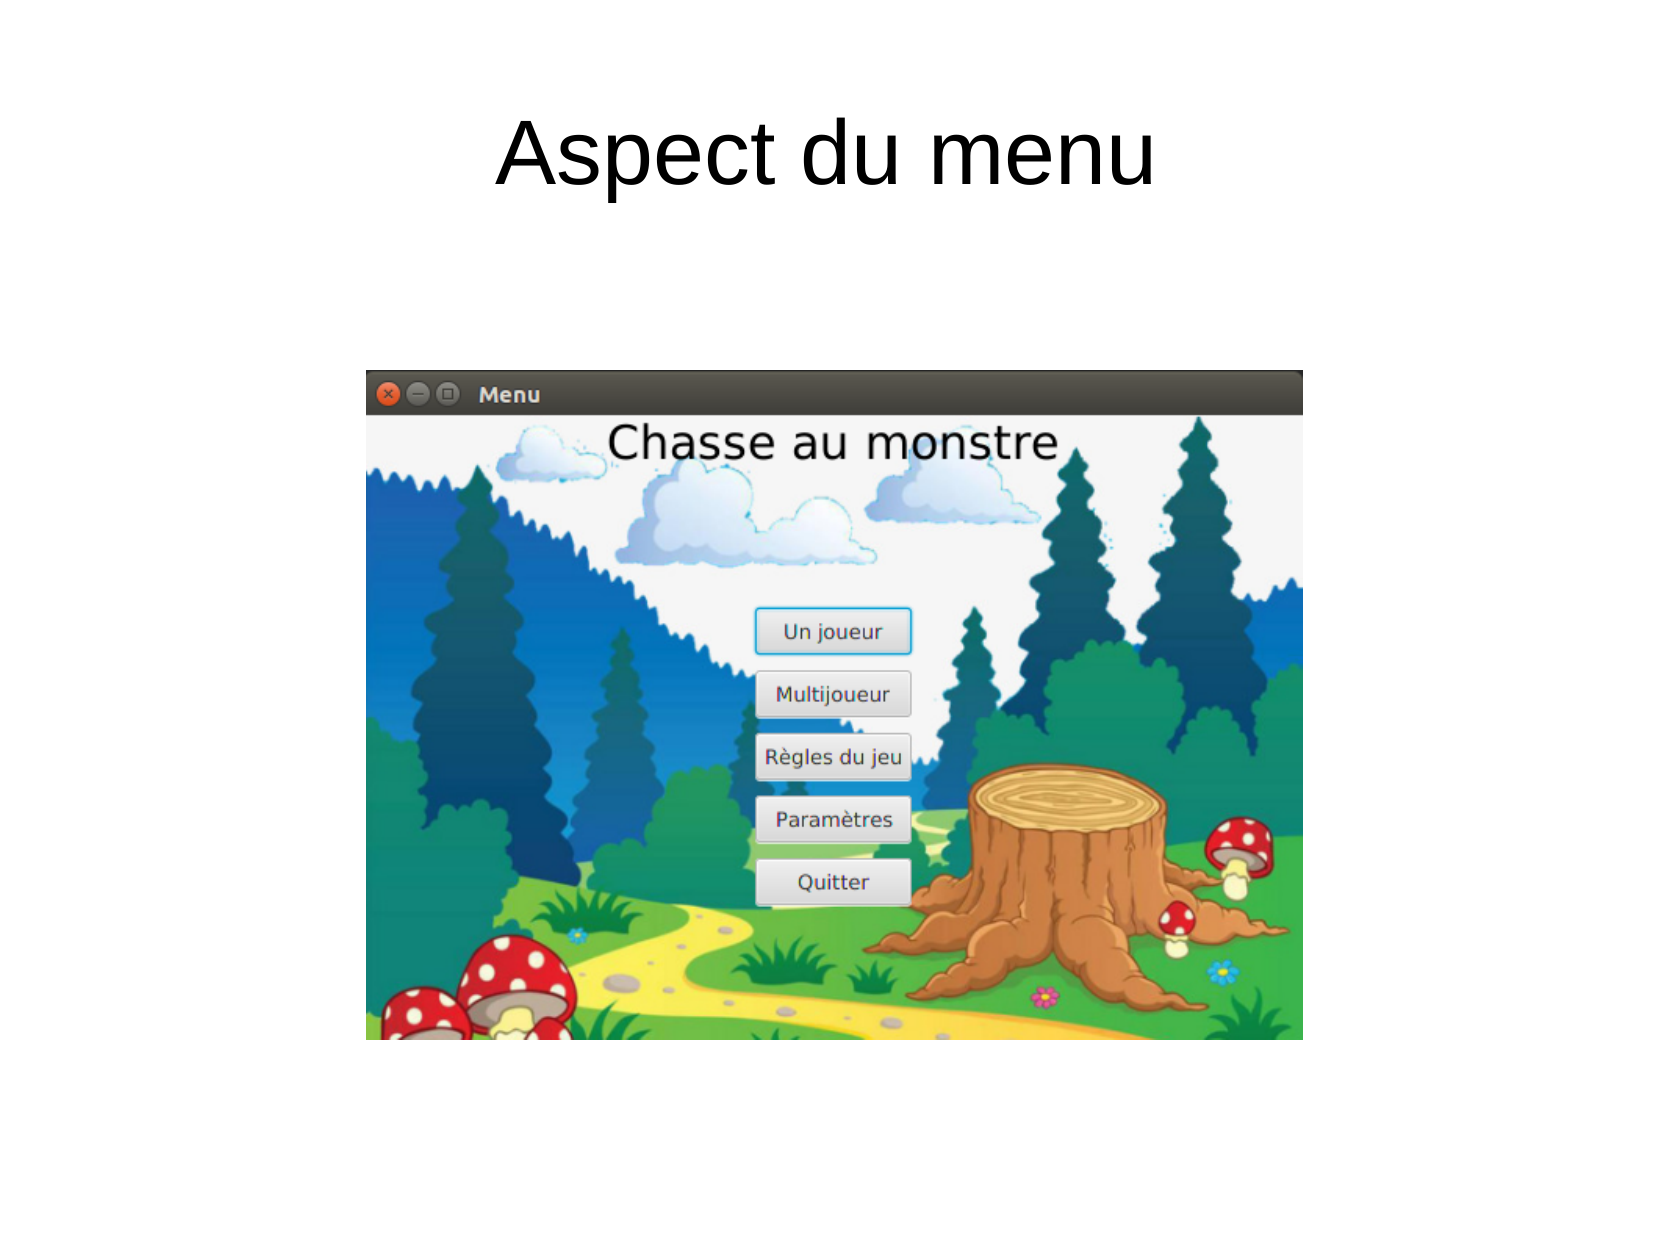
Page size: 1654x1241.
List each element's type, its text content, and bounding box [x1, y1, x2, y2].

title Aspect du menu [82, 49, 1571, 257]
picture [366, 370, 1303, 1040]
